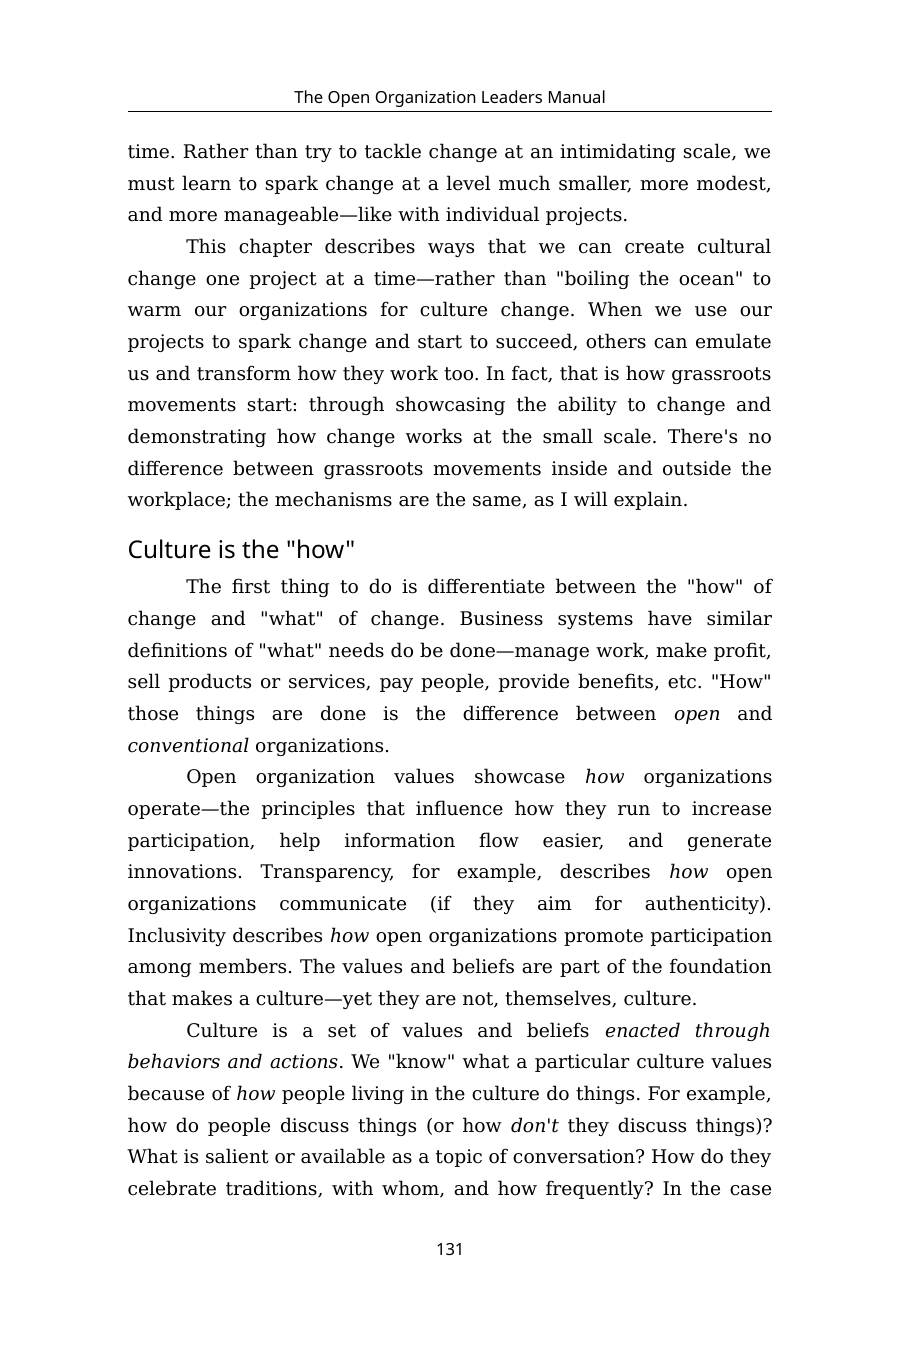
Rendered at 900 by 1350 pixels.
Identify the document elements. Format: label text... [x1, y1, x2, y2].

text Culture is a set of values and beliefs enacted through behaviors and actions. We "know" what a particular culture values because of how people living in the culture do things. For example, how do people discuss things (or how don't they discuss things)? What is salient or available as a topic of conversation? How do they celebrate traditions, with whom, and how frequently? In the case [127, 1019, 772, 1200]
text Open organization values showcase how organizations operate—the principles that influence how they run to increase participation, help information flow easier, and generate innovations. Transparency, for example, describes how open organizations communicate (if they aim for authenticity). Inclusivity describes how open organizations promote participation among members. The values and beliefs are part of the foundation that makes a culture—yet they are not, themselves, culture. [127, 766, 772, 1010]
text time. Rather than try to tackle change at an intimidating scale, we must learn to spark change at a level much smaller, more modest, and more manageable—like with individual projects. [127, 141, 772, 226]
text This chapter describes ways that we can create cultural change one project at a time—rather than "boiling the ocean" to warm our organizations for culture change. When we use our projects to spark change and start to succeed, others can emulate us and transform how they work too. In fact, that is how grassroots movements start: through showcasing the ability to change and demonstrating how change works at the small scale. There's no difference between grassroots movements inside and outside the workplace; the mechanisms are the same, as I will explain. [127, 236, 772, 511]
text The first thing to do is differentiate between the "how" of change and "what" of change. Business systems have similar definitions of "what" needs do be done—manage work, make profit, sell products or services, pay people, provide benefits, etc. "How" those things are done is the difference between open and conventional organizations. [127, 576, 772, 756]
subtitle Culture is the "how" [127, 536, 772, 564]
